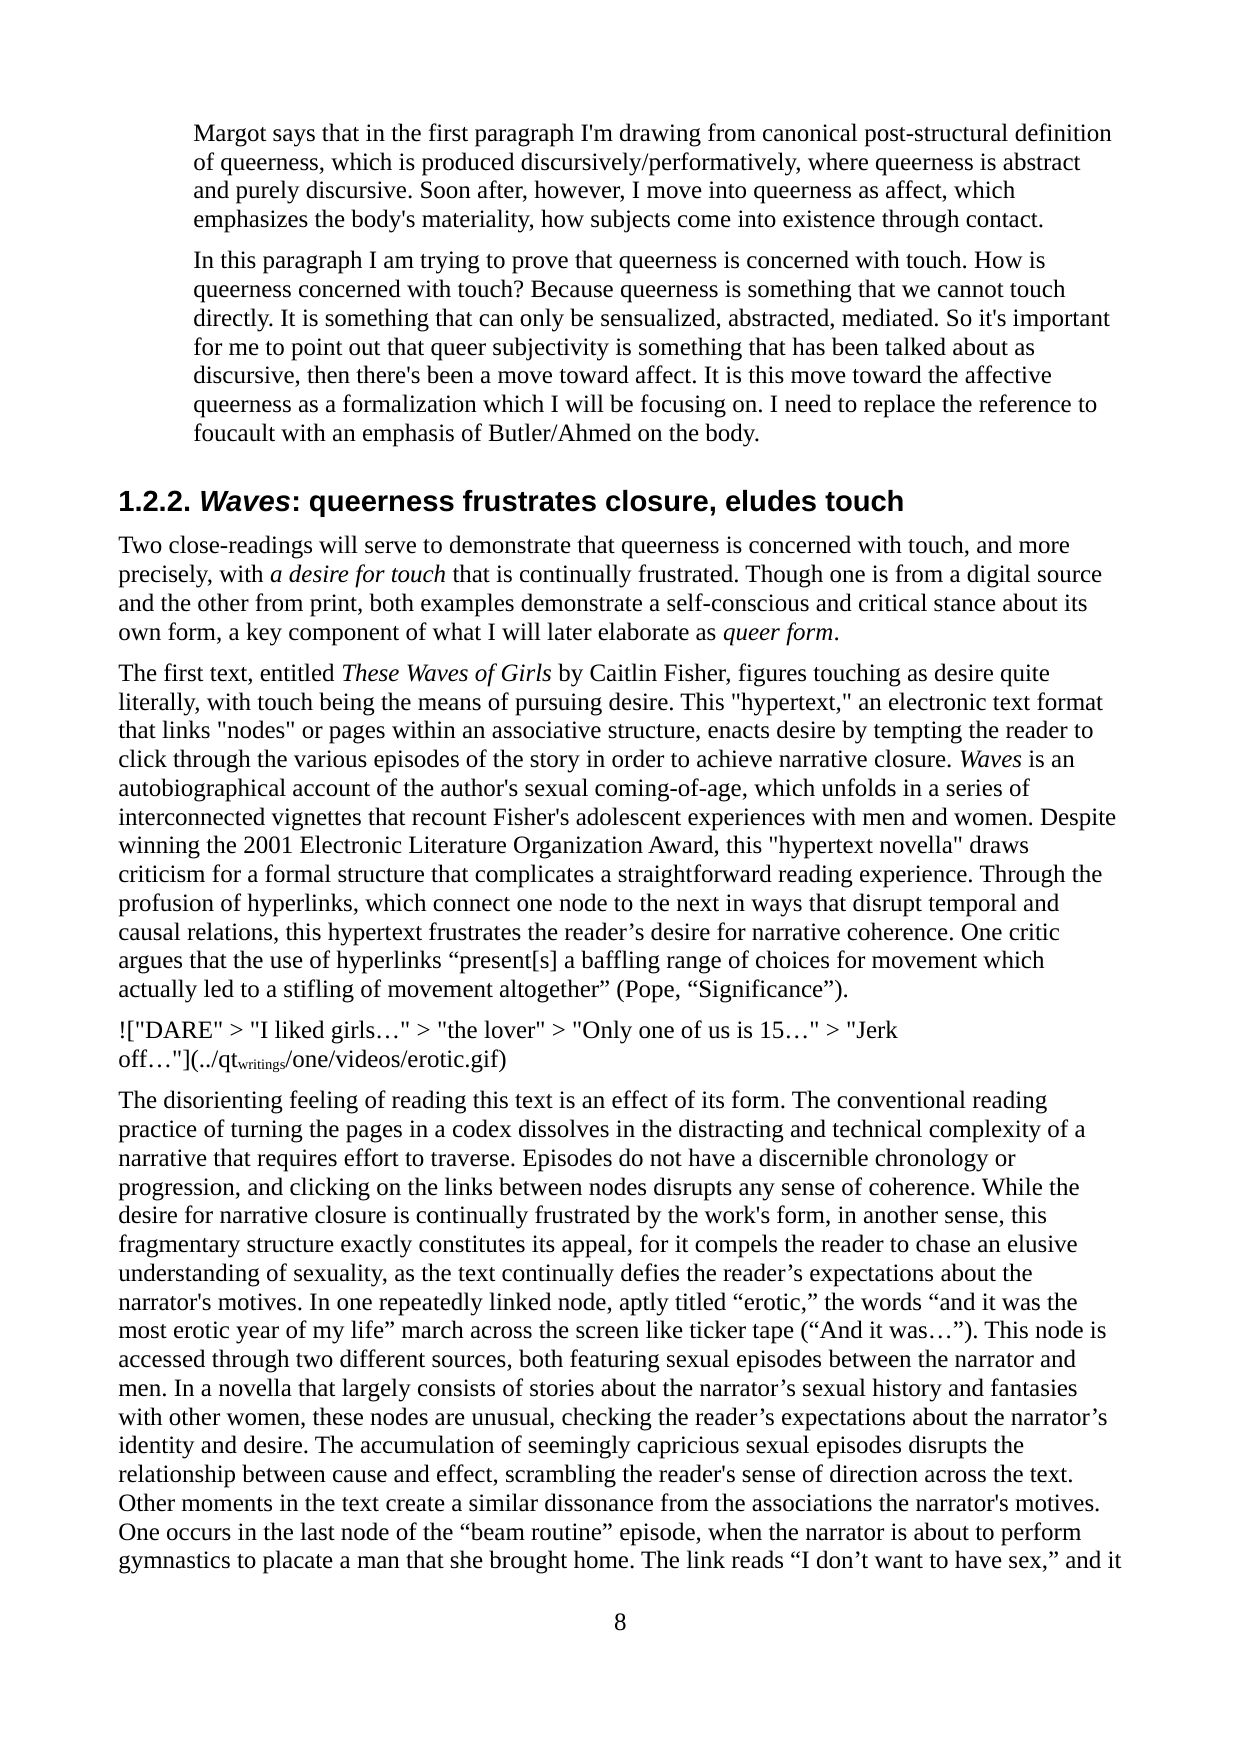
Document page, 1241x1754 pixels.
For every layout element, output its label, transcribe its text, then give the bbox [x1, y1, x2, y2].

text The disorienting feeling of reading this text is an effect of its form. The conventional reading practice of turning the pages in a codex dissolves in the distracting and technical complexity of a narrative that requires effort to traverse. Episodes do not have a discernible chronology or progression, and clicking on the links between nodes disrupts any sense of coherence. While the desire for narrative closure is continually frustrated by the work's form, in another sense, this fragmentary structure exactly constitutes its appeal, for it compels the reader to chase an elusive understanding of sexuality, as the text continually defies the reader’s expectations about the narrator's motives. In one repeatedly linked node, aptly titled “erotic,” the words “and it was the most erotic year of my life” march across the screen like ticker tape (“And it was…”). This node is accessed through two different sources, both featuring sexual episodes between the narrator and men. In a novella that largely consists of stories about the narrator’s sexual history and fantasies with other women, these nodes are unusual, checking the reader’s expectations about the narrator’s identity and desire. The accumulation of seemingly capricious sexual episodes disrupts the relationship between cause and effect, scrambling the reader's sense of direction across the text. Other moments in the text create a similar dissonance from the associations the narrator's motives. One occurs in the last node of the “beam routine” episode, when the narrator is about to perform gymnastics to placate a man that she brought home. The link reads “I don’t want to have sex,” and it [118, 1085, 1122, 1574]
list Margot says that in the first paragraph I'm drawing from canonical post-structural definition of queerness, which is produced discursively/performatively, where queerness is abstract and purely discursive. Soon after, however, I move into queerness as affect, which emphasizes the body's materiality, how subjects come into existence through contact. [156, 118, 1122, 233]
text The first text, entitled These Waves of Girls by Caitlin Fisher, figures touching as desire quite literally, with touch being the means of pursuing desire. This "hypertext," an electronic text format that links "nodes" or pages within an associative structure, enacts desire by tempting the reader to click through the various episodes of the story in order to achieve narrative closure. Waves is an autobiographical account of the author's sexual coming-of-age, which unfolds in a series of interconnected vignettes that recount Fisher's adolescent experiences with men and women. Despite winning the 2001 Electronic Literature Organization Award, this "hypertext novella" draws criticism for a formal structure that complicates a straightforward reading experience. Through the profusion of hyperlinks, which connect one node to the next in ways that disrupt temporal and causal relations, this hypertext frustrates the reader’s desire for narrative coherence. One critic argues that the use of hyperlinks “present[s] a baffling range of choices for movement which actually led to a stifling of movement altogether” (Pope, “Significance”). [118, 658, 1122, 1003]
subtitle Waves: queerness frustrates closure, eludes touch [118, 484, 1122, 518]
list In this paragraph I am trying to prove that queerness is concerned with touch. How is queerness concerned with touch? Because queerness is something that we cannot touch directly. It is something that can only be sensualized, abstracted, mediated. So it's important for me to point out that queer subjectivity is something that has been talked about as discursive, then there's been a move toward affect. It is this move toward the affective queerness as a formalization which I will be focusing on. I need to replace the reference to foucault with an emphasis of Butler/Ahmed on the body. [156, 246, 1122, 447]
text !["DARE" > "I liked girls…" > "the lover" > "Only one of us is 15…" > "Jerk off…"](../qtwritings/one/videos/erotic.gif) [118, 1015, 1122, 1073]
text Two close-readings will serve to demonstrate that queerness is concerned with touch, and more precisely, with a desire for touch that is continually frustrated. Though one is from a digital source and the other from print, both examples demonstrate a self-conscious and critical stance about its own form, a key component of what I will later elaborate as queer form. [118, 530, 1122, 645]
